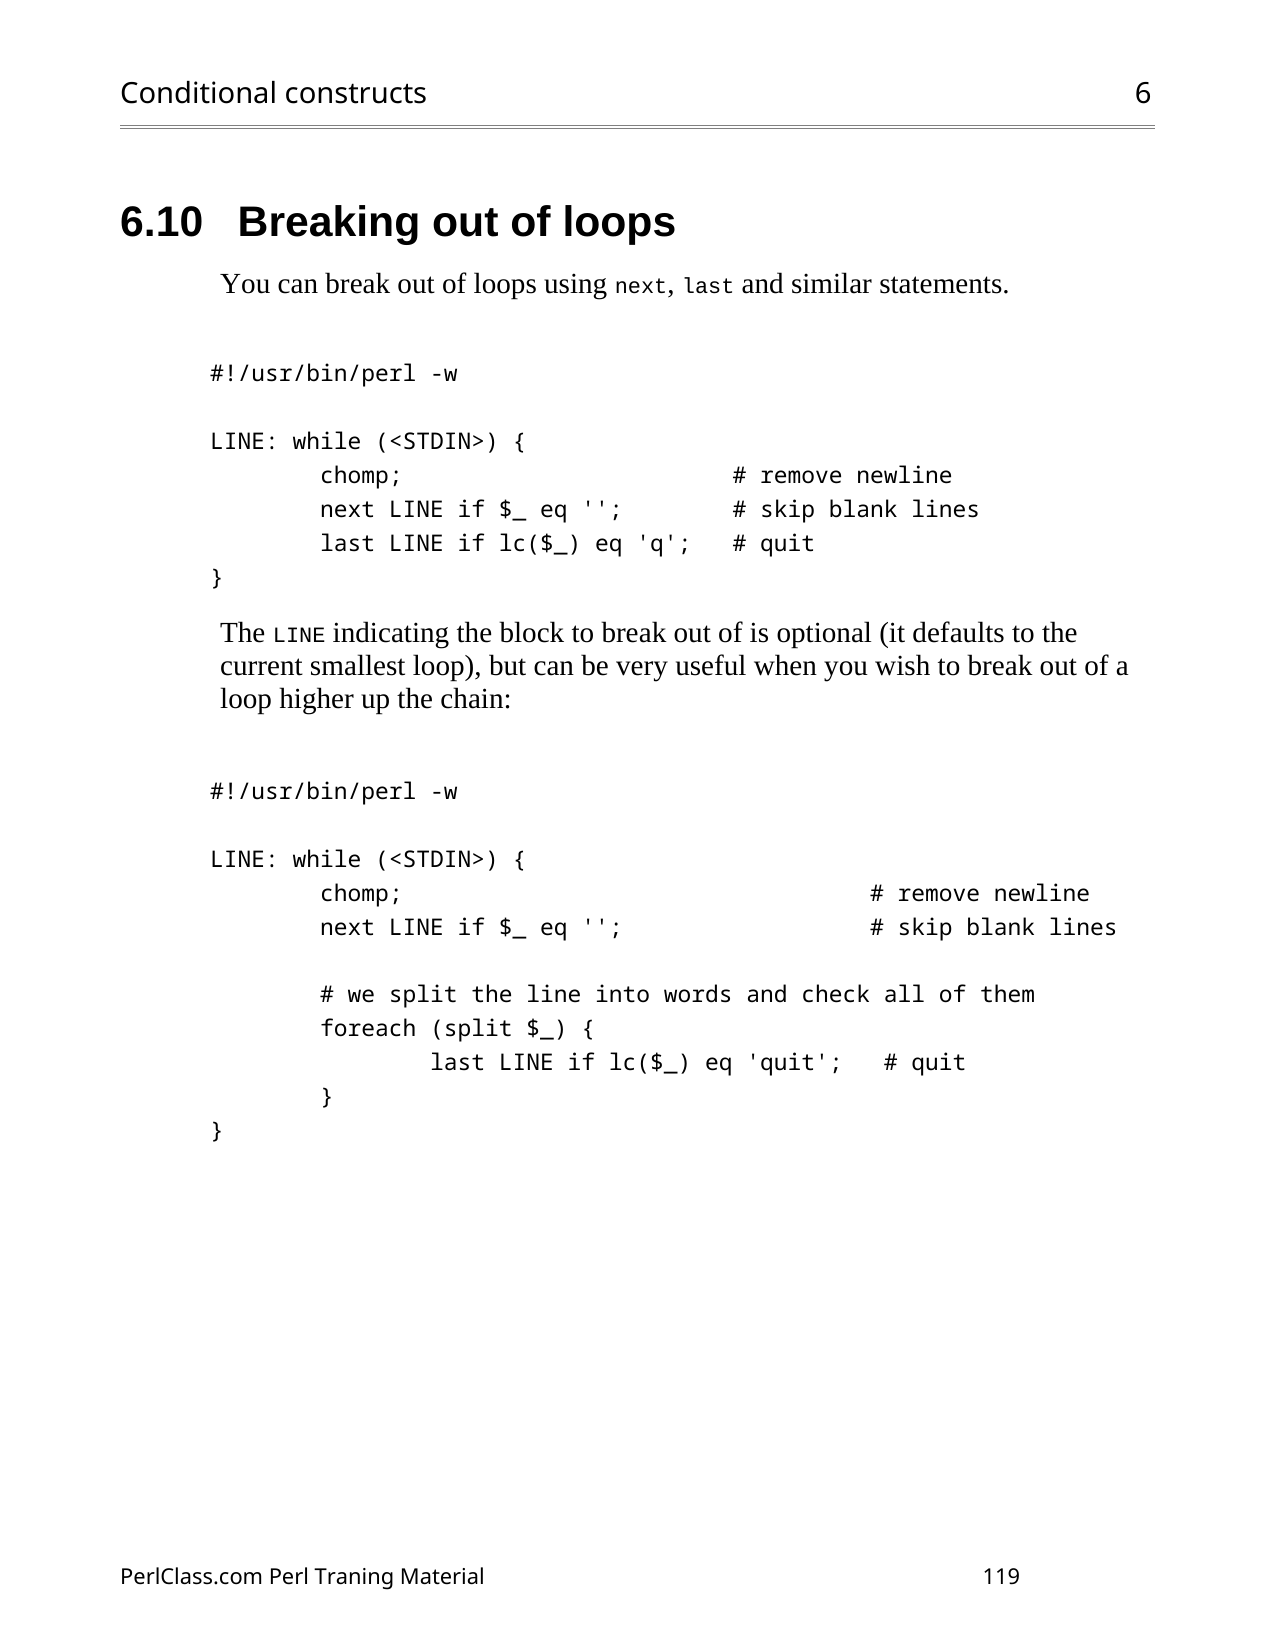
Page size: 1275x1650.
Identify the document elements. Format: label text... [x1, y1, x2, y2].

text #!/usr/bin/perl -w [210, 356, 1155, 388]
text } [210, 559, 1155, 592]
subtitle Breaking out of loops [120, 190, 1155, 246]
text LINE: while (<STDIN>) { [210, 423, 1155, 456]
text #!/usr/bin/perl -w [210, 773, 1155, 806]
text You can break out of loops using next, last and similar statements. [220, 267, 1155, 300]
text # we split the line into words and check all of them [210, 977, 1155, 1009]
text chomp; # remove newline [210, 875, 1155, 908]
text LINE: while (<STDIN>) { [210, 841, 1155, 874]
text The LINE indicating the block to break out of is optional (it defaults to the current smallest loop), but can be very useful when you wish to break out of a loop higher up the chain: [220, 617, 1155, 714]
text next LINE if $_ eq ''; # skip blank lines [210, 909, 1155, 942]
text last LINE if lc($_) eq 'quit'; # quit [210, 1045, 1155, 1077]
text } [210, 1113, 1155, 1145]
text foreach (split $_) { [210, 1011, 1155, 1043]
text next LINE if $_ eq ''; # skip blank lines [210, 491, 1155, 524]
text chomp; # remove newline [210, 457, 1155, 490]
text last LINE if lc($_) eq 'q'; # quit [210, 525, 1155, 558]
text } [210, 1079, 1155, 1111]
